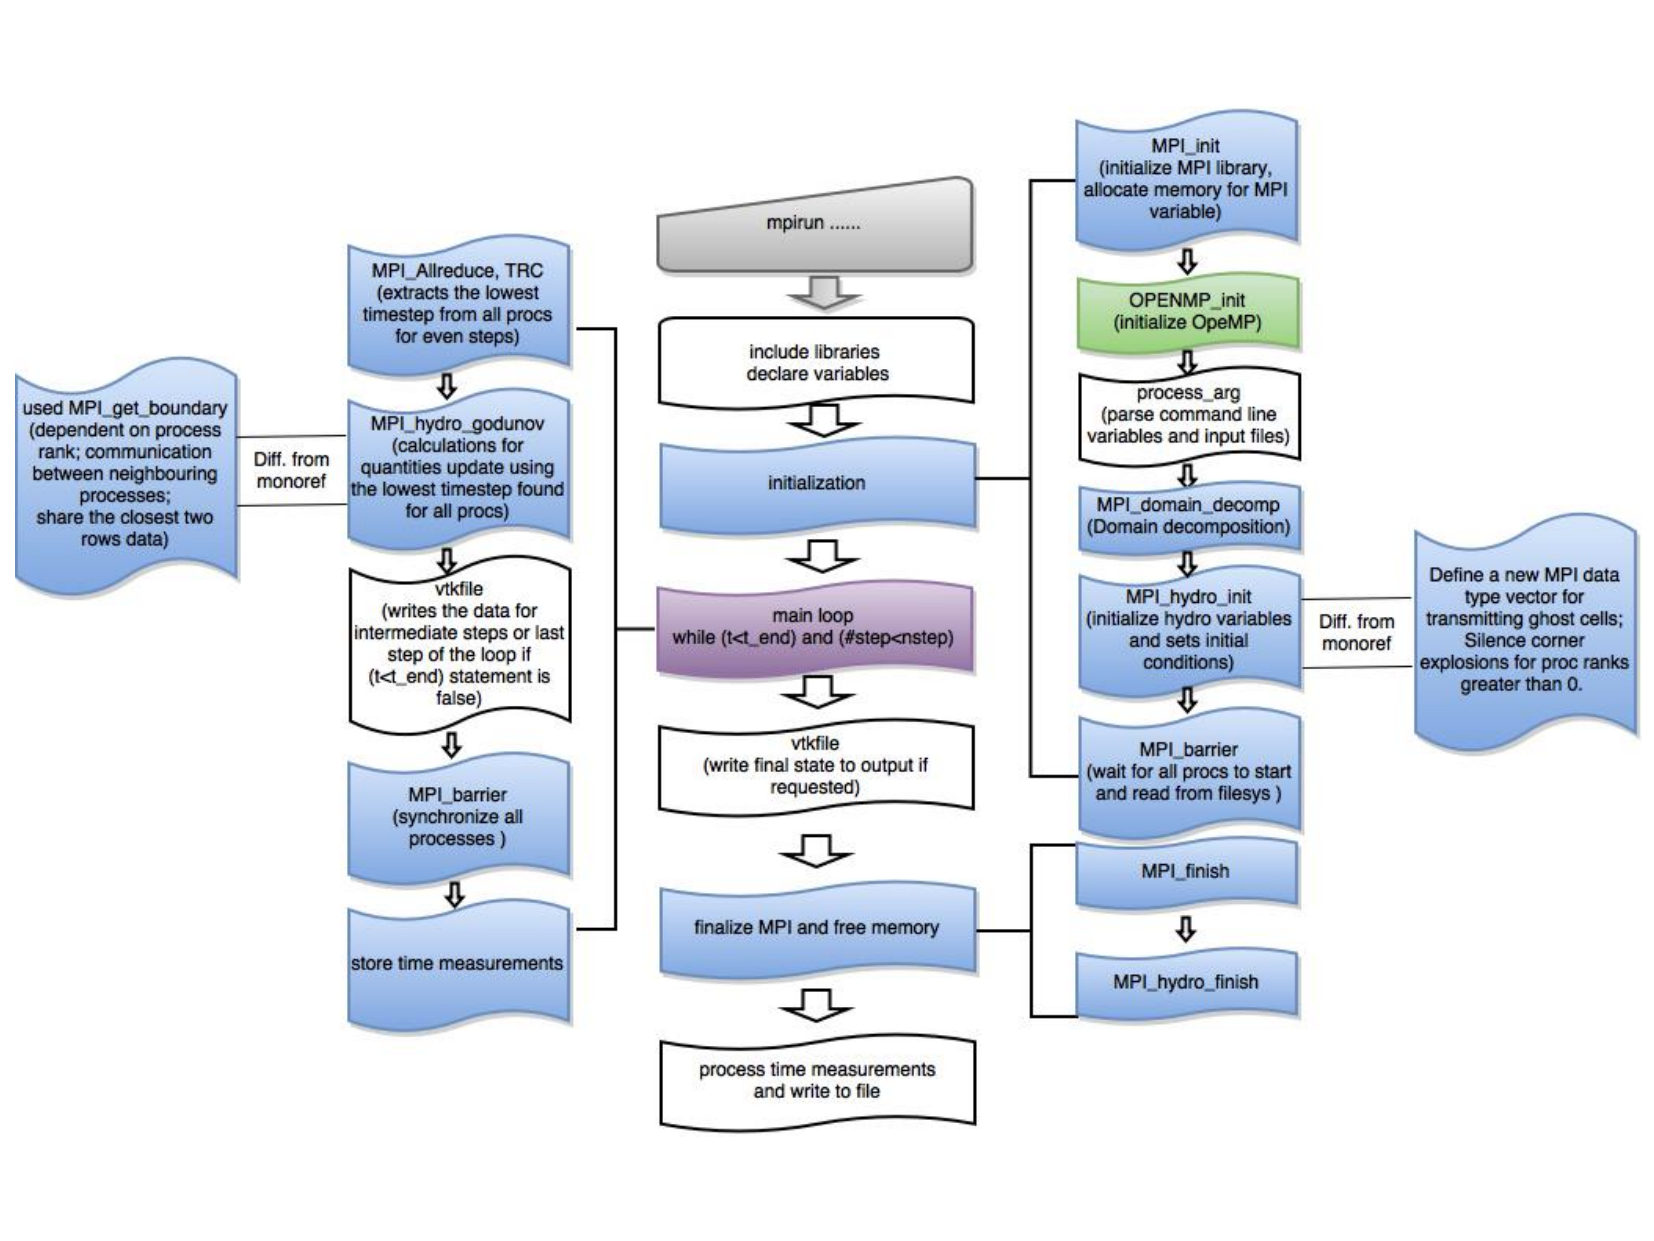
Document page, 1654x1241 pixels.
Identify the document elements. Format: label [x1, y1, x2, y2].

picture [15, 106, 1642, 1137]
